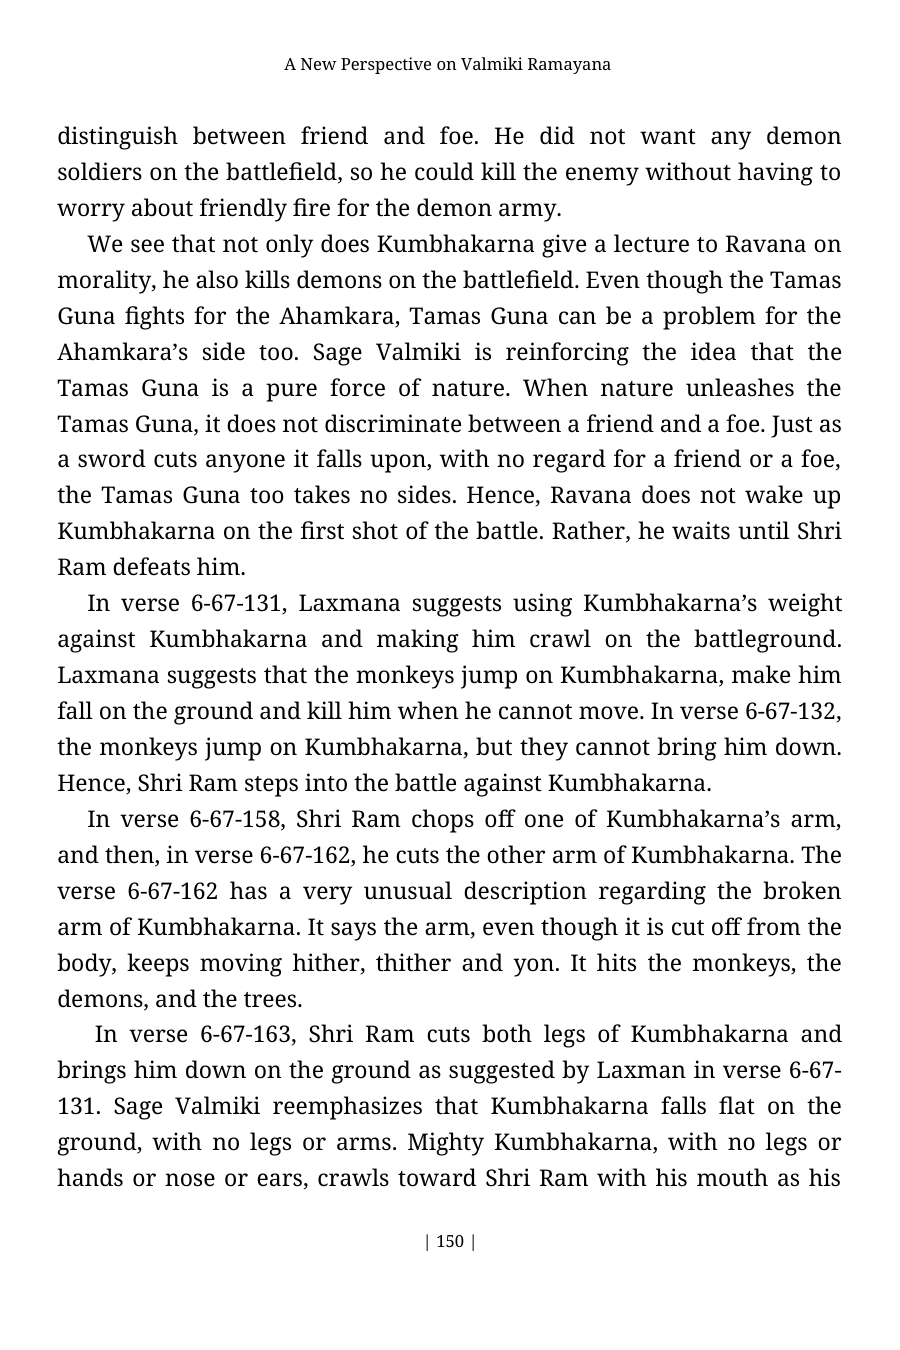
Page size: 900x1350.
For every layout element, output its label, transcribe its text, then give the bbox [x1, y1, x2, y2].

text distinguish between friend and foe. He did not want any demon soldiers on the battlefield, so he could kill the enemy without having to worry about friendly fire for the demon army. [57, 120, 843, 223]
text In verse 6-67-158, Shri Ram chops off one of Kumbhakarna’s arm, and then, in verse 6-67-162, he cuts the other arm of Kumbhakarna. The verse 6-67-162 has a very unusual description regarding the broken arm of Kumbhakarna. It says the arm, even though it is cut off from the body, keeps moving hither, thither and yon. It hits the monkeys, the demons, and the trees. [57, 803, 843, 1014]
text In verse 6-67-163, Shri Ram cuts both legs of Kumbhakarna and brings him down on the ground as suggested by Laxman in verse 6-67-131. Sage Valmiki reemphasizes that Kumbhakarna falls flat on the ground, with no legs or arms. Mighty Kumbhakarna, with no legs or hands or nose or ears, crawls toward Shri Ram with his mouth as his [57, 1018, 843, 1193]
text We see that not only does Kumbhakarna give a lecture to Ravana on morality, he also kills demons on the battlefield. Even though the Tamas Guna fights for the Ahamkara, Tamas Guna can be a problem for the Ahamkara’s side too. Sage Valmiki is reinforcing the idea that the Tamas Guna is a pure force of nature. When nature unleashes the Tamas Guna, it does not discriminate between a friend and a foe. Just as a sword cuts anyone it falls upon, with no regard for a friend or a foe, the Tamas Guna too takes no sides. Hence, Ravana does not wake up Kumbhakarna on the first shot of the battle. Rather, he waits until Shri Ram defeats him. [57, 228, 843, 582]
text In verse 6-67-131, Laxmana suggests using Kumbhakarna’s weight against Kumbhakarna and making him crawl on the battleground. Laxmana suggests that the monkeys jump on Kumbhakarna, make him fall on the ground and kill him when he cannot move. In verse 6-67-132, the monkeys jump on Kumbhakarna, but they cannot bring him down. Hence, Shri Ram steps into the battle against Kumbhakarna. [57, 587, 843, 798]
